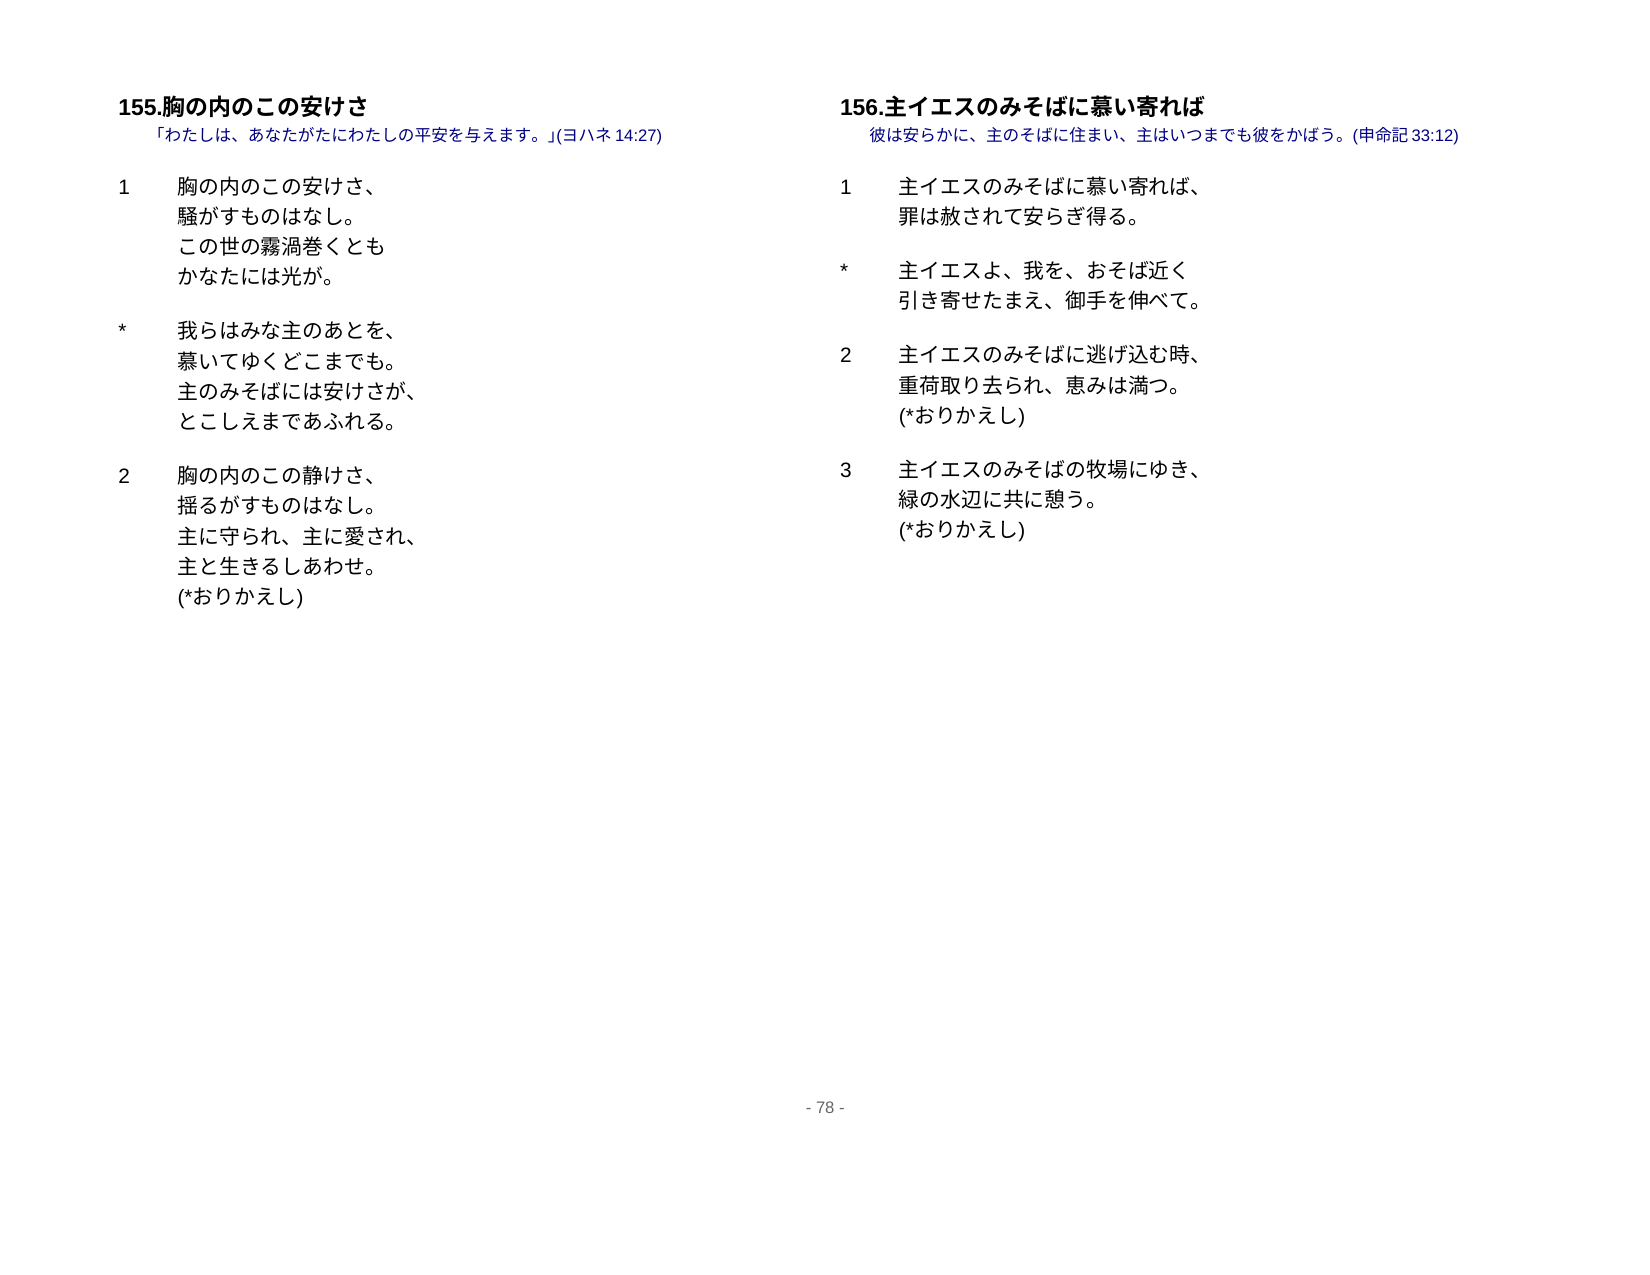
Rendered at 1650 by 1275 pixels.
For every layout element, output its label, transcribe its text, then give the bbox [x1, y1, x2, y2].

text 緑の水辺に共に憩う。 [840, 483, 1532, 514]
text とこしえまであふれる。 [118, 405, 810, 436]
text (*おりかえし) [840, 399, 1532, 429]
title 156.主イエスのみそばに慕い寄れば [840, 88, 1532, 122]
text 「わたしは、あなたがたにわたしの平安を与えます。｣(ヨハネ14:27) [148, 122, 810, 146]
text この世の霧渦巻くとも [118, 230, 810, 261]
text * 我らはみな主のあとを、 [118, 315, 810, 345]
text 彼は安らかに、主のそばに住まい、主はいつまでも彼をかばう。(申命記33:12) [869, 122, 1532, 146]
text 罪は赦されて安らぎ得る。 [840, 200, 1532, 230]
text 3 主イエスのみそばの牧場にゆき、 [840, 453, 1532, 483]
text 主に守られ、主に愛され、 [118, 520, 810, 550]
text 1 主イエスのみそばに慕い寄れば、 [840, 170, 1532, 200]
text 2 主イエスのみそばに逃げ込む時、 [840, 339, 1532, 369]
text * 主イエスよ、我を、おそば近く [840, 254, 1532, 284]
text 騒がすものはなし。 [118, 200, 810, 230]
text 主のみそばには安けさが、 [118, 375, 810, 405]
text 引き寄せたまえ、御手を伸べて。 [840, 284, 1532, 315]
text 2 胸の内のこの静けさ、 [118, 459, 810, 490]
text 1 胸の内のこの安けさ、 [118, 170, 810, 200]
title 155.胸の内のこの安けさ [118, 88, 810, 122]
text かなたには光が。 [118, 261, 810, 291]
text 慕いてゆくどこまでも。 [118, 345, 810, 375]
text 重荷取り去られ、恵みは満つ。 [840, 369, 1532, 399]
text (*おりかえし) [118, 580, 810, 611]
text 揺るがすものはなし。 [118, 490, 810, 520]
text 主と生きるしあわせ。 [118, 550, 810, 580]
text (*おりかえし) [840, 514, 1532, 544]
